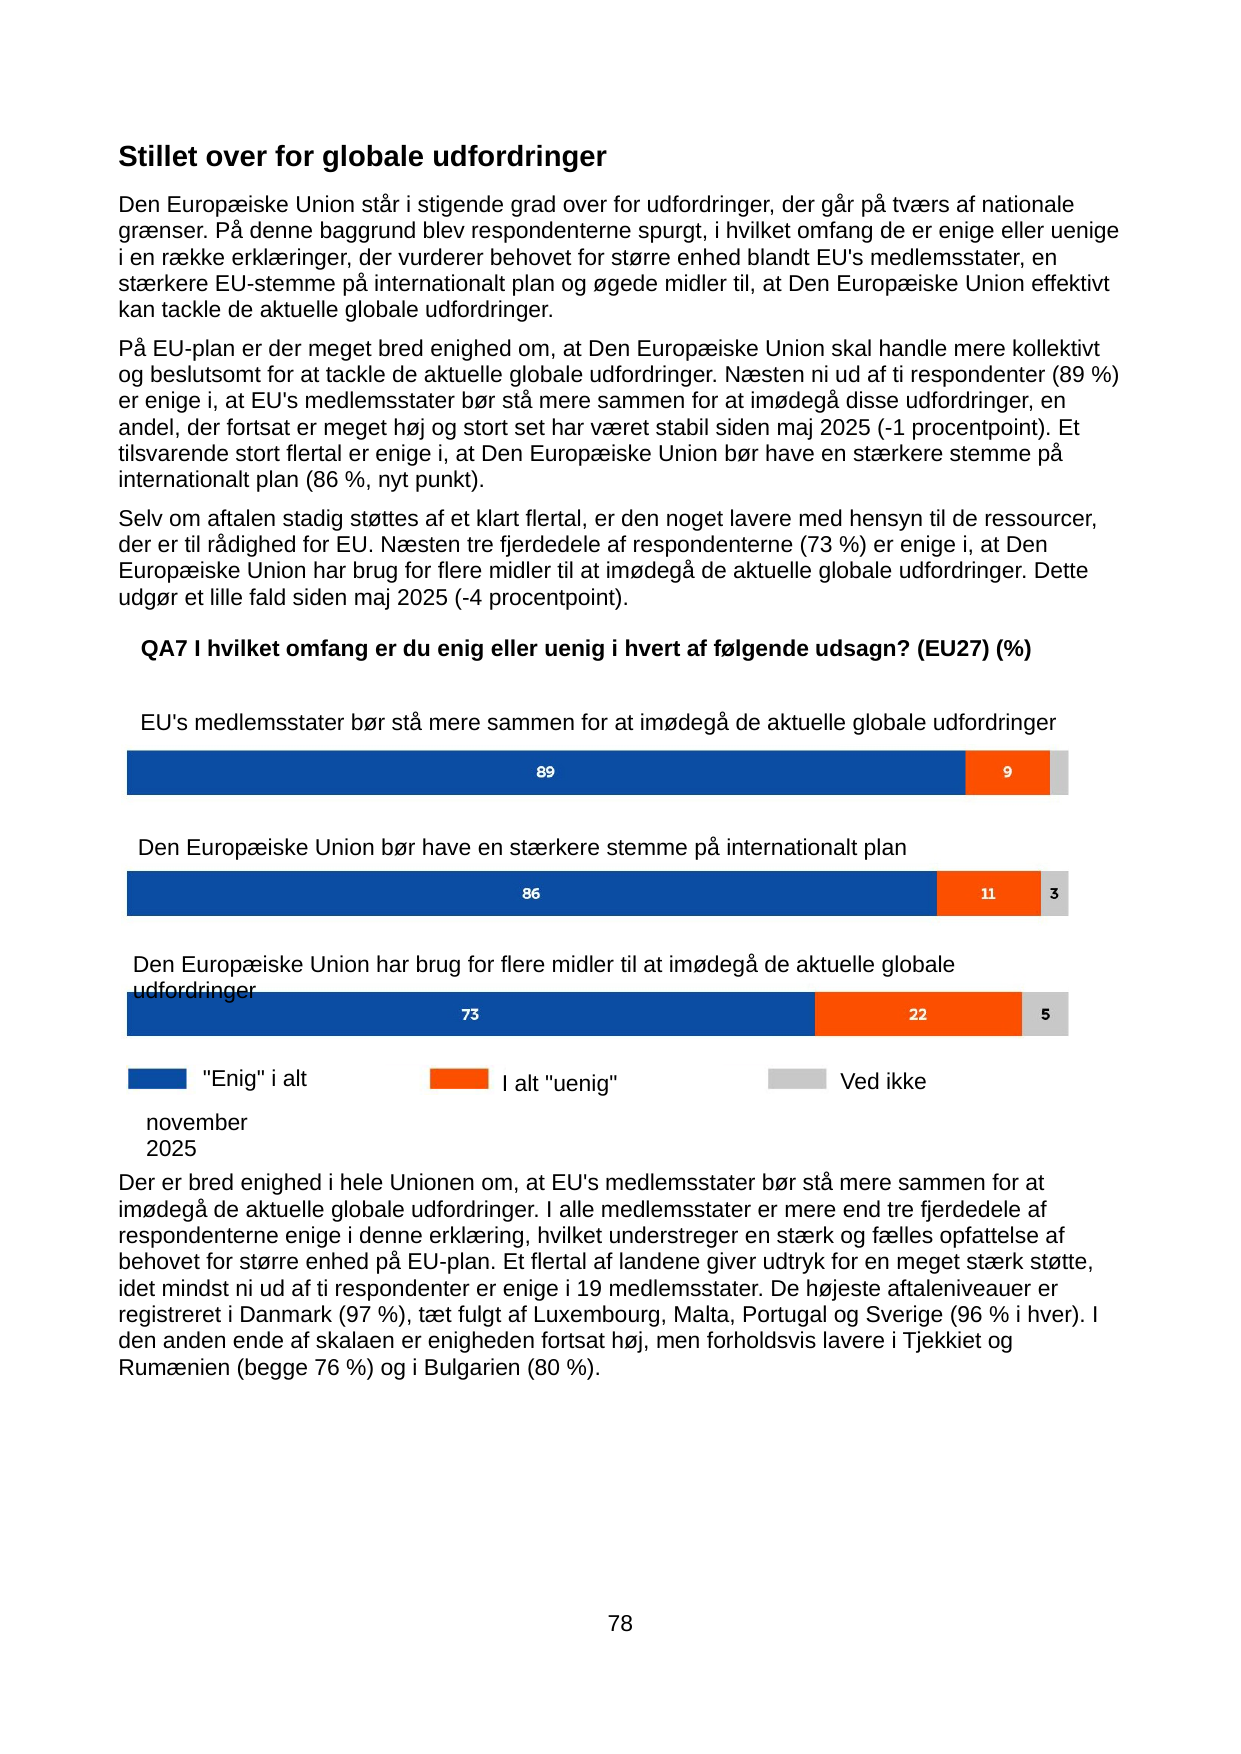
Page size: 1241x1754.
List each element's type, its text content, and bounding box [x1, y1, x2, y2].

picture [121, 744, 1069, 1039]
picture [599, 1080, 605, 1090]
picture [126, 1064, 830, 1095]
text Selv om aftalen stadig støttes af et klart flertal, er den noget lavere med hensyn til de ressourcer, der er til rådighed for EU. Næsten tre fjerdedele af respondenterne (73 %) er enige i, at Den Europæiske Union har brug for flere midler til at imødegå de aktuelle globale udfordringer. Dette udgør et lille fald siden maj 2025 (-4 procentpoint). [118, 504, 1122, 610]
text Den Europæiske Union står i stigende grad over for udfordringer, der går på tværs af nationale grænser. På denne baggrund blev respondenterne spurgt, i hvilket omfang de er enige eller uenige i en række erklæringer, der vurderer behovet for større enhed blandt EU's medlemsstater, en stærkere EU-stemme på internationalt plan og øgede midler til, at Den Europæiske Union effektivt kan tackle de aktuelle globale udfordringer. [118, 191, 1122, 323]
text På EU-plan er der meget bred enighed om, at Den Europæiske Union skal handle mere kollektivt og beslutsomt for at tackle de aktuelle globale udfordringer. Næsten ni ud af ti respondenter (89 %) er enige i, at EU's medlemsstater bør stå mere sammen for at imødegå disse udfordringer, en andel, der fortsat er meget høj og stort set har været stabil siden maj 2025 (-1 procentpoint). Et tilsvarende stort flertal er enige i, at Den Europæiske Union bør have en stærkere stemme på internationalt plan (86 %, nyt punkt). [118, 334, 1122, 493]
text Der er bred enighed i hele Unionen om, at EU's medlemsstater bør stå mere sammen for at imødegå de aktuelle globale udfordringer. I alle medlemsstater er mere end tre fjerdedele af respondenterne enige i denne erklæring, hvilket understreger en stærk og fælles opfattelse af behovet for større enhed på EU-plan. Et flertal af landene giver udtryk for en meget stærk støtte, idet mindst ni ud af ti respondenter er enige i 19 medlemsstater. De højeste aftaleniveauer er registreret i Danmark (97 %), tæt fulgt af Luxembourg, Malta, Portugal og Sverige (96 % i hver). I den anden ende af skalaen er enigheden fortsat høj, men forholdsvis lavere i Tjekkiet og Rumænien (begge 76 %) og i Bulgarien (80 %). [118, 622, 1122, 1380]
subtitle Stillet over for globale udfordringer [118, 139, 1122, 172]
